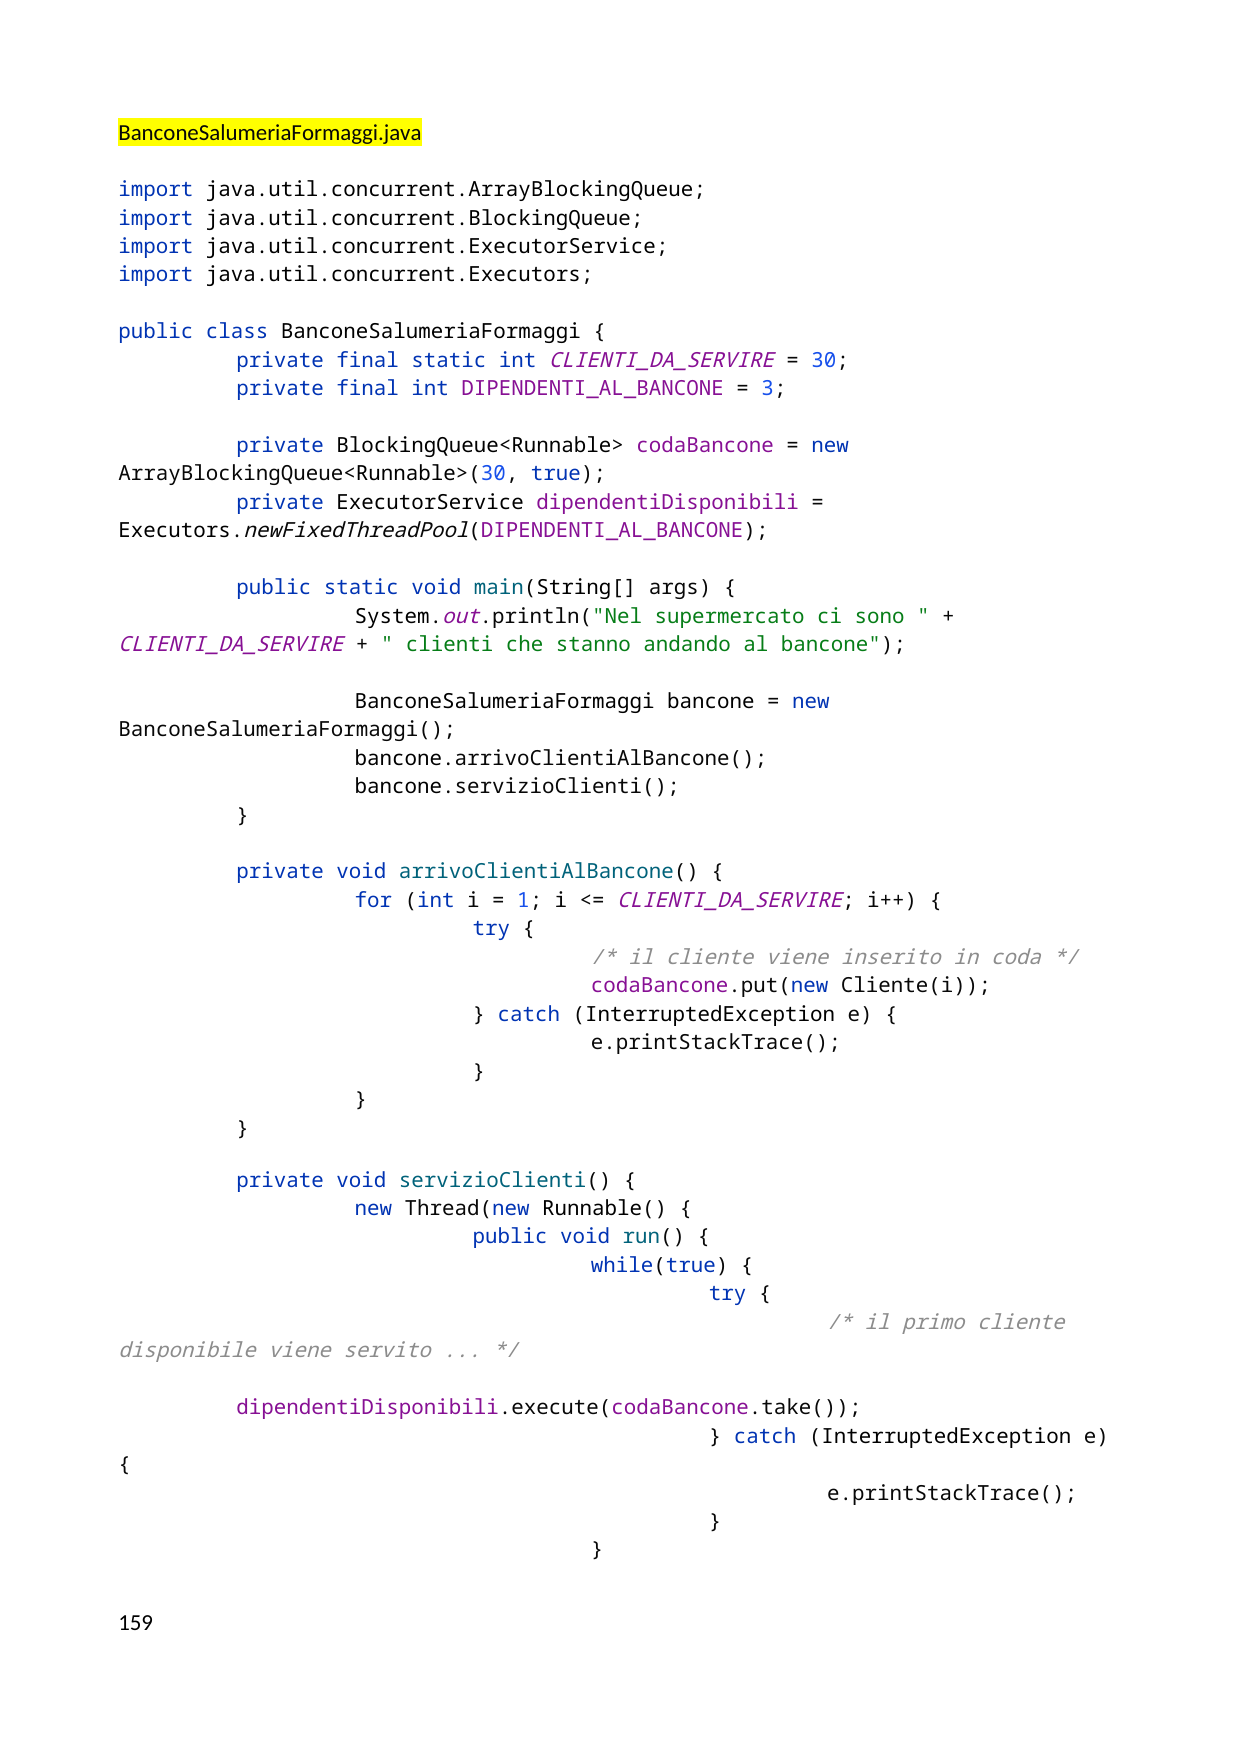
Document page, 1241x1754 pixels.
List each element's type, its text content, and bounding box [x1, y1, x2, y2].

text import java.util.concurrent.ArrayBlockingQueue; import java.util.concurrent.BlockingQueue; import java.util.concurrent.ExecutorService; import java.util.concurrent.Executors; public class BanconeSalumeriaFormaggi { private final static int CLIENTI_DA_SERVIRE = 30; private final int DIPENDENTI_AL_BANCONE = 3; private BlockingQueue<Runnable> codaBancone = new ArrayBlockingQueue<Runnable>(30, true); private ExecutorService dipendentiDisponibili = Executors.newFixedThreadPool(DIPENDENTI_AL_BANCONE); public static void main(String[] args) { System.out.println("Nel supermercato ci sono " + CLIENTI_DA_SERVIRE + " clienti che stanno andando al bancone"); BanconeSalumeriaFormaggi bancone = new BanconeSalumeriaFormaggi(); bancone.arrivoClientiAlBancone(); bancone.servizioClienti(); } private void arrivoClientiAlBancone() { for (int i = 1; i <= CLIENTI_DA_SERVIRE; i++) { try { /* il cliente viene inserito in coda */ codaBancone.put(new Cliente(i)); } catch (InterruptedException e) { e.printStackTrace(); } } } private void servizioClienti() { new Thread(new Runnable() { public void run() { while(true) { try { /* il primo cliente disponibile viene servito ... */ dipendentiDisponibili.execute(codaBancone.take()); } catch (InterruptedException e) { e.printStackTrace(); } } [118, 174, 1122, 1563]
text BanconeSalumeriaFormaggi.java [118, 118, 1122, 146]
